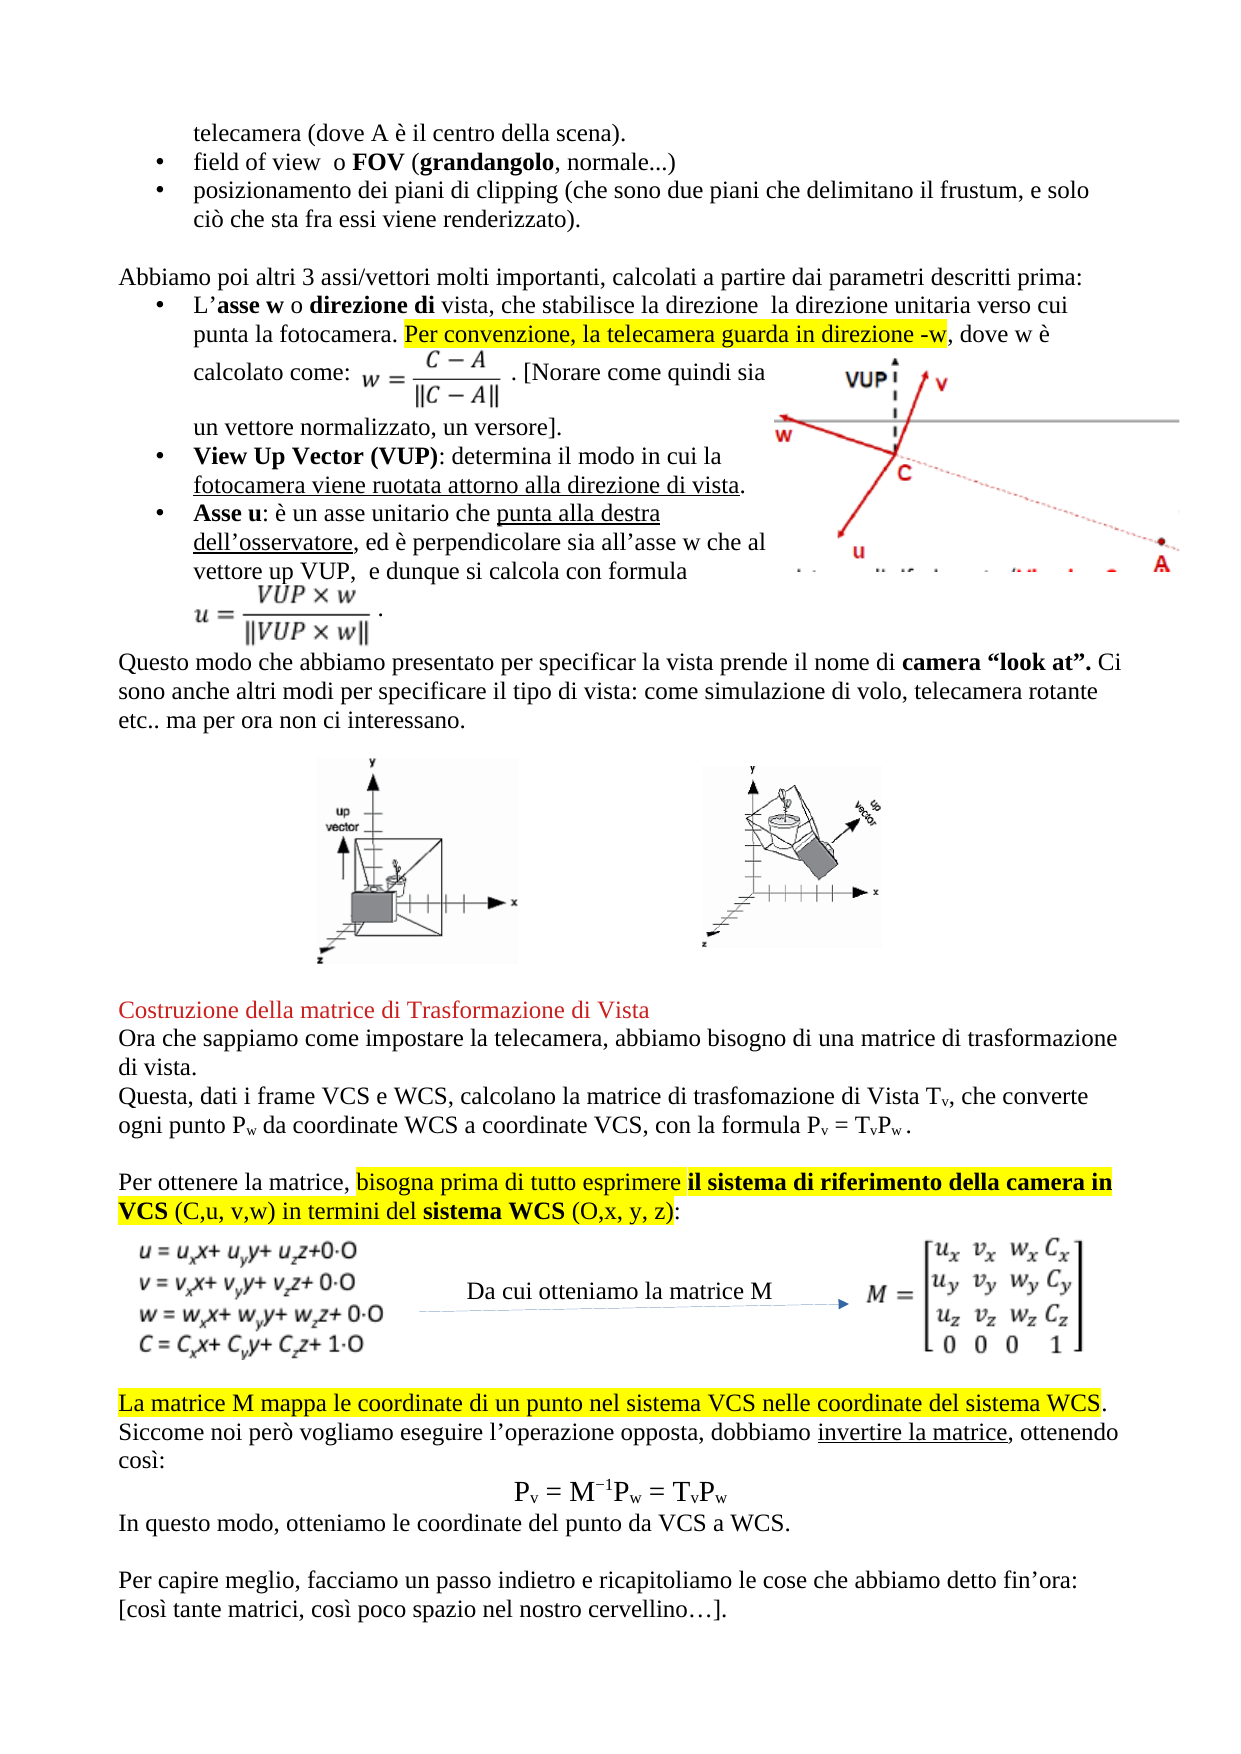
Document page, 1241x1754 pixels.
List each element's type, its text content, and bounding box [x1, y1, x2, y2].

list telecamera (dove A è il centro della scena). [156, 118, 1122, 147]
list posizionamento dei piani di clipping (che sono due piani che delimitano il frustum, e solo ciò che sta fra essi viene renderizzato). [156, 176, 1122, 233]
picture [131, 1238, 394, 1360]
picture [695, 766, 884, 961]
picture [863, 1235, 1093, 1358]
text Questo modo che abbiamo presentato per specificar la vista prende il nome di camera “look at”. Ci sono anche altri modi per specificare il tipo di vista: come simulazione di volo, telecamera rotante etc.. ma per ora non ci interessano. [118, 647, 1122, 733]
list Asse u: è un asse unitario che punta alla destra dell’osservatore, ed è perpendicolare sia all’asse w che al vettore up VUP, e dunque si calcola con formula . [156, 498, 1122, 647]
text Per capire meglio, facciamo un passo indietro e ricapitoliamo le cose che abbiamo detto fin’ora: [così tante matrici, così poco spazio nel nostro cervellino…]. [118, 1565, 1122, 1623]
text Costruzione della matrice di Trasformazione di Vista [118, 995, 1122, 1023]
text Pv = M−1Pw = TvPw [118, 1474, 1122, 1508]
picture [356, 348, 505, 413]
text Ora che sappiamo come impostare la telecamera, abbiamo bisogno di una matrice di trasformazione di vista. [118, 1023, 1122, 1081]
list View Up Vector (VUP): determina il modo in cui la fotocamera viene ruotata attorno alla direzione di vista. [156, 441, 774, 498]
text Per ottenere la matrice, bisogna prima di tutto esprimere il sistema di riferimento della camera in VCS (C,u, v,w) in termini del sistema WCS (O,x, y, z): [118, 1167, 1122, 1225]
list field of view o FOV (grandangolo, normale...) [156, 147, 1122, 176]
text La matrice M mappa le coordinate di un punto nel sistema VCS nelle coordinate del sistema WCS. Siccome noi però vogliamo eseguire l’operazione opposta, dobbiamo invertire la matrice, ottenendo così: [118, 1388, 1122, 1474]
text Questa, dati i frame VCS e WCS, calcolano la matrice di trasfomazione di Vista Tv, che converte ogni punto Pw da coordinate WCS a coordinate VCS, con la formula Pv = TvPw . [118, 1081, 1122, 1138]
picture [774, 357, 1180, 572]
list L’asse w o direzione di vista, che stabilisce la direzione la direzione unitaria verso cui punta la fotocamera. Per convenzione, la telecamera guarda in direzione -w, dove w è calcolato come: . [Norare come quindi sia un vettore normalizzato, un versore]. [156, 291, 1122, 441]
text Abbiamo poi altri 3 assi/vettori molti importanti, calcolati a partire dai parametri descritti prima: [118, 262, 1122, 291]
picture [316, 753, 524, 966]
text In questo modo, otteniamo le coordinate del punto da VCS a WCS. [118, 1508, 1122, 1536]
picture [193, 584, 378, 648]
